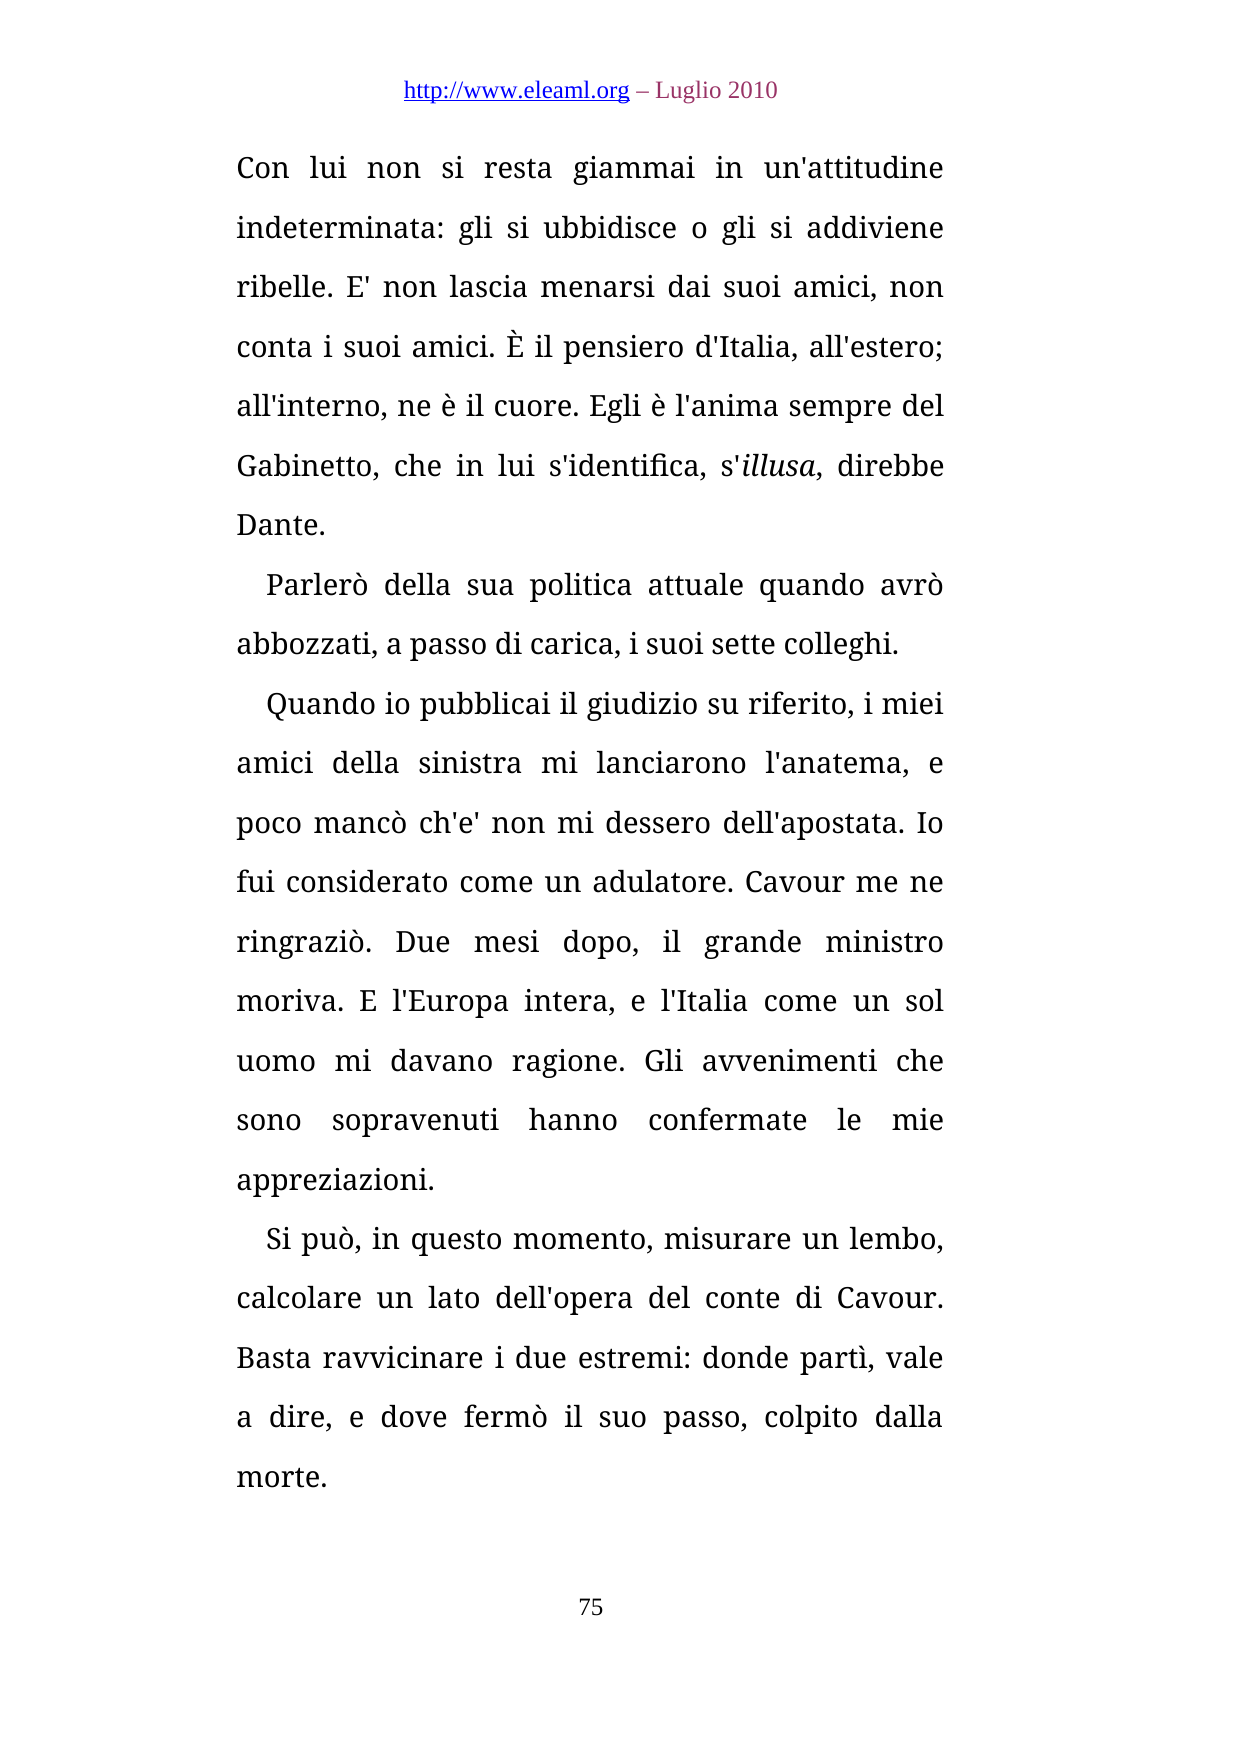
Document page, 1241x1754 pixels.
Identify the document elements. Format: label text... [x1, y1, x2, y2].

text Si può, in questo momento, misurare un lembo, calcolare un lato dell'opera del conte di Cavour. Basta ravvicinare i due estremi: donde partì, vale a dire, e dove fermò il suo passo, colpito dalla morte. [236, 1218, 945, 1496]
text Quando io pubblicai il giudizio su riferito, i miei amici della sinistra mi lanciarono l'anatema, e poco mancò ch'e' non mi dessero dell'apostata. Io fui considerato come un adulatore. Cavour me ne ringraziò. Due mesi dopo, il grande ministro moriva. E l'Europa intera, e l'Italia come un sol uomo mi davano ragione. Gli avvenimenti che sono sopravenuti hanno confermate le mie appreziazioni. [236, 683, 945, 1198]
text Parlerò della sua politica attuale quando avrò abbozzati, a passo di carica, i suoi sette colleghi. [236, 564, 945, 663]
text Con lui non si resta giammai in un'attitudine indeterminata: gli si ubbidisce o gli si addiviene ribelle. E' non lascia menarsi dai suoi amici, non conta i suoi amici. È il pensiero d'Italia, all'estero; all'interno, ne è il cuore. Egli è l'anima sempre del Gabinetto, che in lui s'identifica, s'illusa, direbbe Dante. [236, 148, 945, 544]
